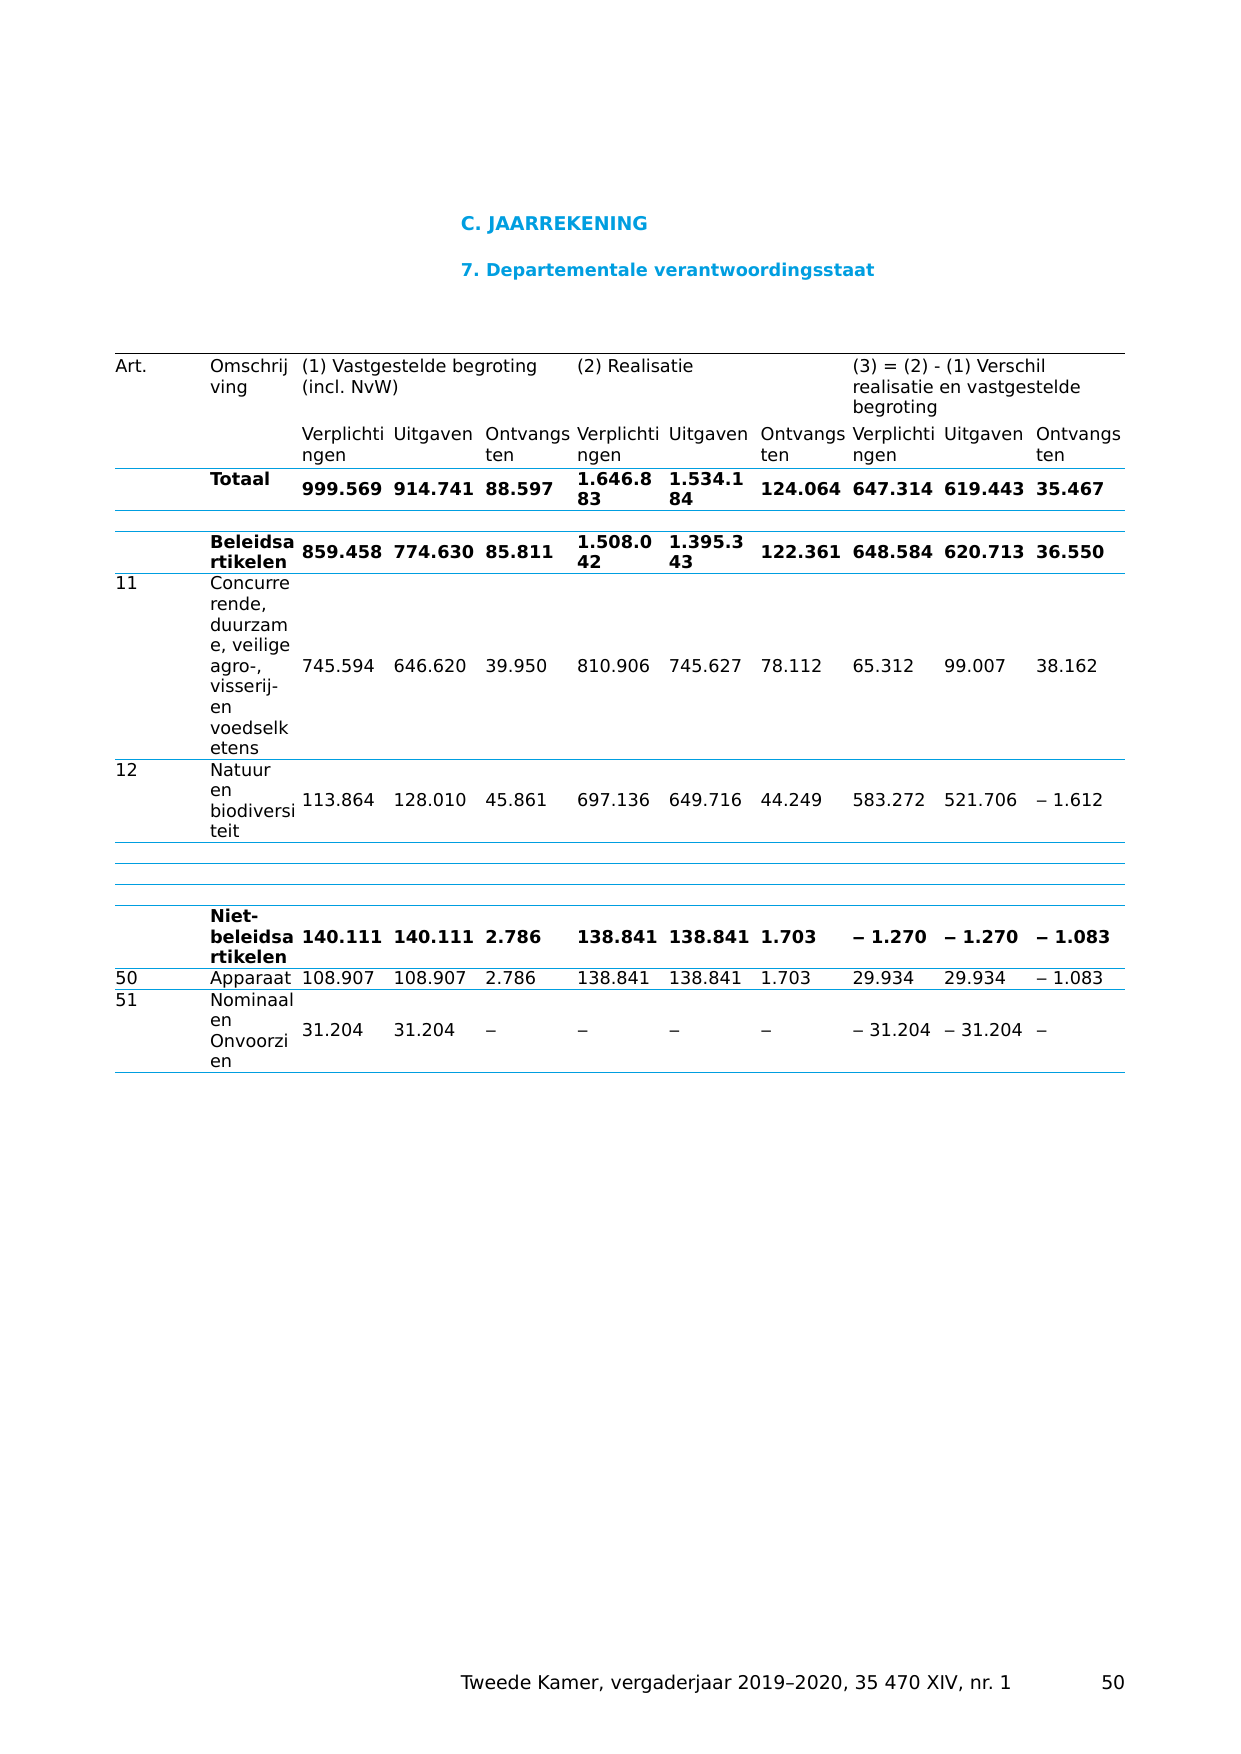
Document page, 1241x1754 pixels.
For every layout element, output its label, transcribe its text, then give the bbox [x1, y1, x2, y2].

table_cell 35.467 [1033, 469, 1125, 510]
table_cell [758, 864, 849, 884]
table_cell Uitgaven [941, 421, 1033, 468]
table_cell [299, 843, 390, 863]
table_cell [574, 843, 666, 863]
table_cell [666, 511, 757, 531]
table_cell [115, 511, 207, 531]
table_cell 619.443 [941, 469, 1033, 510]
table_cell 1.395.343 [666, 532, 757, 573]
table_cell [299, 885, 390, 905]
table_cell 138.841 [666, 906, 757, 968]
table_cell [115, 843, 207, 863]
table_cell [390, 885, 482, 905]
table_cell 65.312 [849, 574, 941, 759]
table_cell 859.458 [299, 532, 390, 573]
table_cell 1.703 [758, 969, 849, 989]
table_cell 1.508.042 [574, 532, 666, 573]
table_cell [115, 885, 207, 905]
table_cell [207, 864, 299, 884]
table_cell ‒ 31.204 [941, 990, 1033, 1072]
table_cell (3) = (2) - (1) Verschil realisatie en vastgestelde begroting [849, 354, 1125, 421]
table_cell [207, 421, 299, 468]
table_cell 1.703 [758, 906, 849, 968]
table_cell ‒ [1033, 990, 1125, 1072]
table_cell ‒ [666, 990, 757, 1072]
table_cell [482, 864, 574, 884]
table_cell ‒ 31.204 [849, 990, 941, 1072]
table_cell 45.861 [482, 760, 574, 842]
table_cell [390, 843, 482, 863]
table_cell [849, 885, 941, 905]
table_cell ‒ [758, 990, 849, 1072]
table_cell Totaal [207, 469, 299, 510]
table_cell [1033, 511, 1125, 531]
table_cell Verplichtingen [849, 421, 941, 468]
table_cell ‒ 1.083 [1033, 969, 1125, 989]
table_cell 999.569 [299, 469, 390, 510]
table_cell [758, 885, 849, 905]
table_cell [482, 511, 574, 531]
table_cell [666, 864, 757, 884]
table_cell [299, 511, 390, 531]
table_cell 2.786 [482, 906, 574, 968]
table_cell 29.934 [849, 969, 941, 989]
table_cell 31.204 [299, 990, 390, 1072]
table_cell [390, 511, 482, 531]
table_cell ‒ 1.270 [849, 906, 941, 968]
table_cell [115, 421, 207, 468]
table_cell [941, 511, 1033, 531]
table_cell 745.627 [666, 574, 757, 759]
table_cell 647.314 [849, 469, 941, 510]
table_cell [758, 511, 849, 531]
table_cell [574, 864, 666, 884]
table_cell [941, 864, 1033, 884]
table_cell [574, 511, 666, 531]
table_cell Natuur en biodiversiteit [207, 760, 299, 842]
table_cell [390, 864, 482, 884]
table_cell Concurrerende, duurzame, veilige agro-, visserij- en voedselketens [207, 574, 299, 759]
title C. Jaarrekening [461, 213, 1125, 235]
table_cell 521.706 [941, 760, 1033, 842]
table_cell [849, 511, 941, 531]
table_cell 810.906 [574, 574, 666, 759]
table_cell Niet-beleidsartikelen [207, 906, 299, 968]
table_cell 646.620 [390, 574, 482, 759]
table_cell [482, 885, 574, 905]
table_cell 36.550 [1033, 532, 1125, 573]
table_cell Beleidsartikelen [207, 532, 299, 573]
table_cell [207, 843, 299, 863]
table_cell [758, 843, 849, 863]
table_cell Omschrijving [207, 354, 299, 421]
table_cell (2) Realisatie [574, 354, 849, 421]
table_cell [115, 864, 207, 884]
table_cell 11 [115, 574, 207, 759]
table_cell [207, 885, 299, 905]
table_cell 1.534.184 [666, 469, 757, 510]
table_cell 914.741 [390, 469, 482, 510]
table_cell Verplichtingen [299, 421, 390, 468]
table_cell [666, 843, 757, 863]
table_cell 29.934 [941, 969, 1033, 989]
table_cell 51 [115, 990, 207, 1072]
table_cell 85.811 [482, 532, 574, 573]
table_cell Nominaal en Onvoorzien [207, 990, 299, 1072]
table_cell [115, 906, 207, 968]
table_cell [115, 469, 207, 510]
table_cell 99.007 [941, 574, 1033, 759]
table_cell 113.864 [299, 760, 390, 842]
table_cell 620.713 [941, 532, 1033, 573]
table_cell [482, 843, 574, 863]
table_cell [207, 511, 299, 531]
table_cell 39.950 [482, 574, 574, 759]
table_cell 78.112 [758, 574, 849, 759]
table_cell 124.064 [758, 469, 849, 510]
table_cell Art. [115, 354, 207, 421]
table_cell [1033, 843, 1125, 863]
table_cell [115, 532, 207, 573]
table_cell Verplichtingen [574, 421, 666, 468]
table_cell ‒ 1.083 [1033, 906, 1125, 968]
table_cell ‒ [574, 990, 666, 1072]
table_cell 138.841 [574, 906, 666, 968]
table_cell [299, 864, 390, 884]
table_cell 122.361 [758, 532, 849, 573]
table_cell ‒ 1.270 [941, 906, 1033, 968]
table_cell Uitgaven [390, 421, 482, 468]
table_cell [849, 864, 941, 884]
table_cell 583.272 [849, 760, 941, 842]
table_cell 648.584 [849, 532, 941, 573]
table_cell 697.136 [574, 760, 666, 842]
table_cell 38.162 [1033, 574, 1125, 759]
table_cell 138.841 [574, 969, 666, 989]
table_cell [849, 843, 941, 863]
table_cell ‒ [482, 990, 574, 1072]
table_cell Ontvangsten [1033, 421, 1125, 468]
table_cell 108.907 [390, 969, 482, 989]
table_cell 2.786 [482, 969, 574, 989]
table_cell [574, 885, 666, 905]
table_cell 140.111 [390, 906, 482, 968]
table_cell 649.716 [666, 760, 757, 842]
table_cell 88.597 [482, 469, 574, 510]
table_cell 138.841 [666, 969, 757, 989]
table_cell 12 [115, 760, 207, 842]
table_cell 108.907 [299, 969, 390, 989]
table_cell 774.630 [390, 532, 482, 573]
table_cell (1) Vastgestelde begroting (incl. NvW) [299, 354, 574, 421]
table_cell 128.010 [390, 760, 482, 842]
table_cell 140.111 [299, 906, 390, 968]
table_cell Uitgaven [666, 421, 757, 468]
table_cell 50 [115, 969, 207, 989]
table_cell 745.594 [299, 574, 390, 759]
title 7. Departementale verantwoordingsstaat [461, 258, 1125, 281]
table_header Departementale verantwoordingsstaat 2019 van het Ministerie van Landbouw, Natuur en Voedselkwaliteit (Bedragen x € 1.000) [115, 305, 1125, 353]
table_cell [1033, 864, 1125, 884]
table_cell Ontvangsten [482, 421, 574, 468]
table_cell Apparaat [207, 969, 299, 989]
table_cell [1033, 885, 1125, 905]
table_cell Ontvangsten [758, 421, 849, 468]
table_cell 44.249 [758, 760, 849, 842]
table_cell [941, 885, 1033, 905]
table_cell 1.646.883 [574, 469, 666, 510]
table_cell 31.204 [390, 990, 482, 1072]
table_cell ‒ 1.612 [1033, 760, 1125, 842]
table_cell [941, 843, 1033, 863]
table_cell [666, 885, 757, 905]
